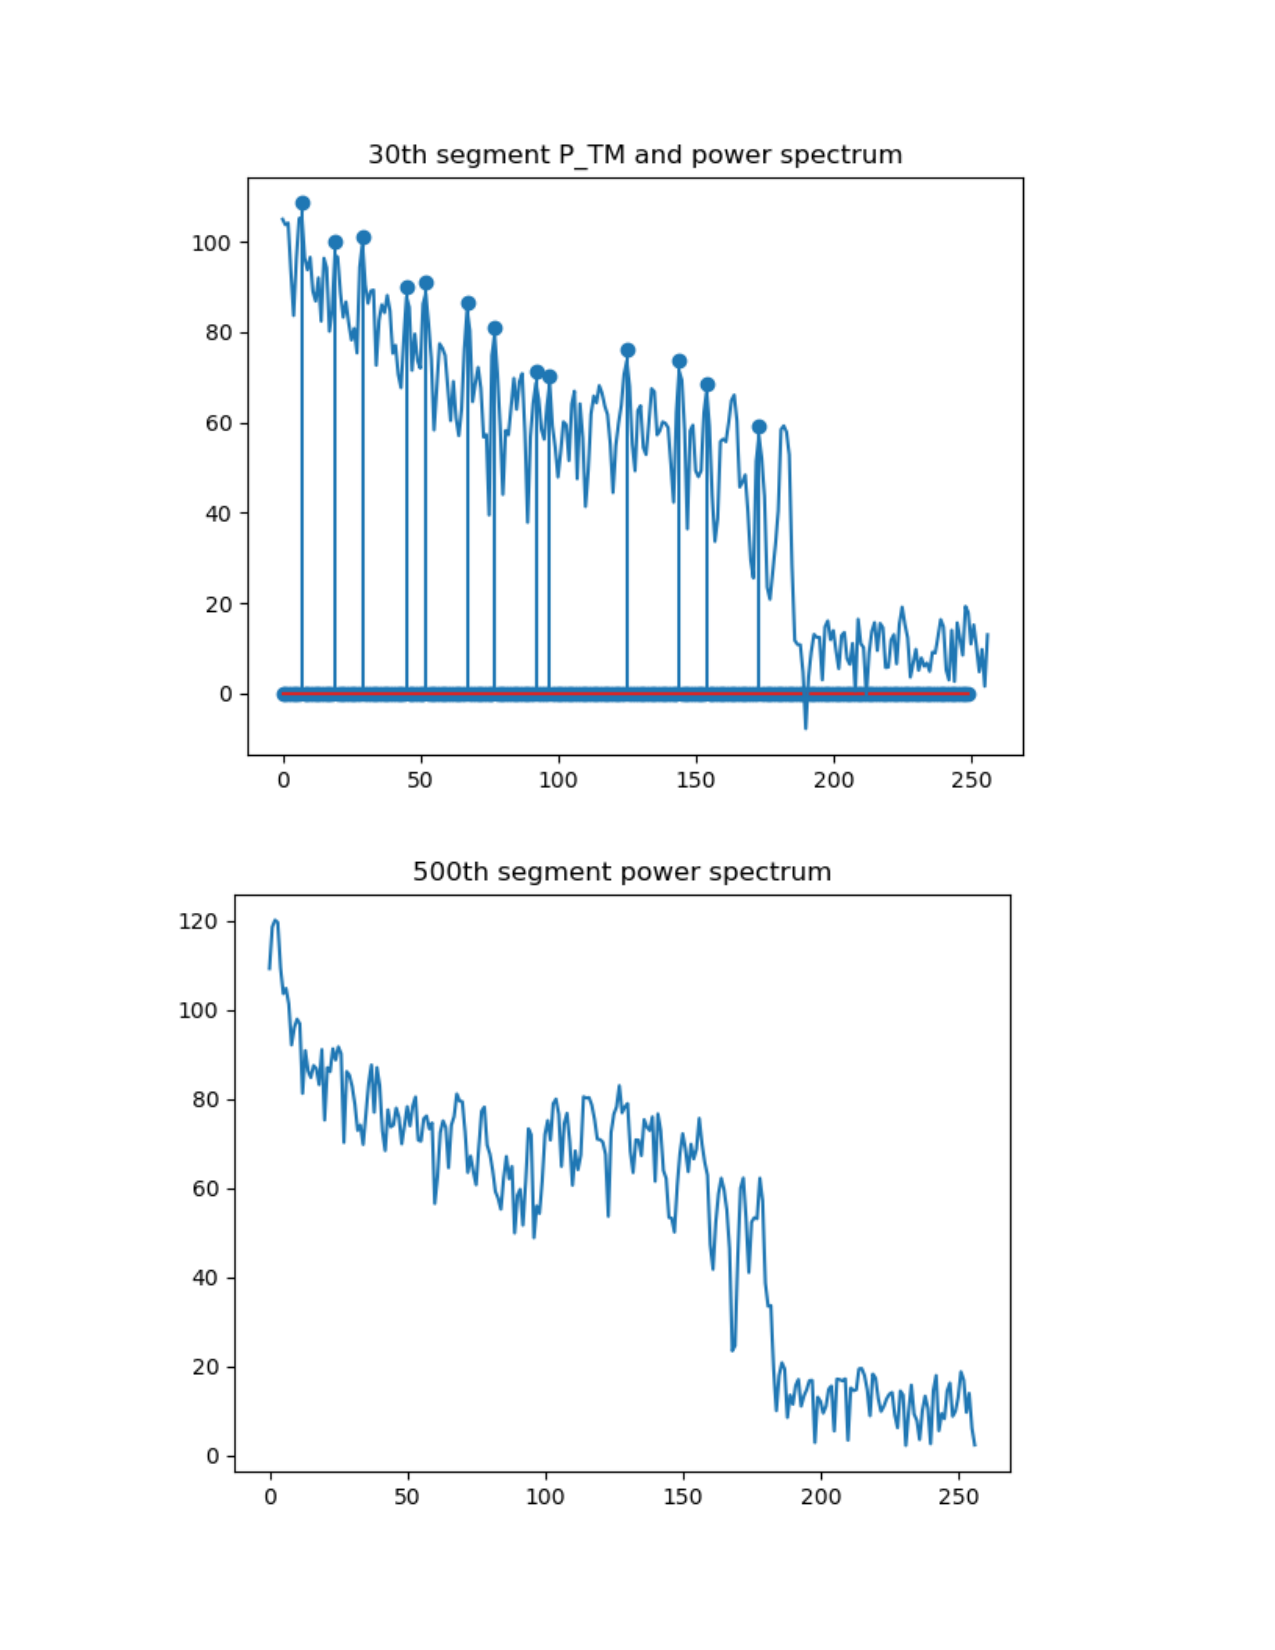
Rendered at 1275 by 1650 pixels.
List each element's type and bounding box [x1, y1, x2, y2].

picture [157, 126, 1084, 816]
picture [136, 826, 1065, 1528]
